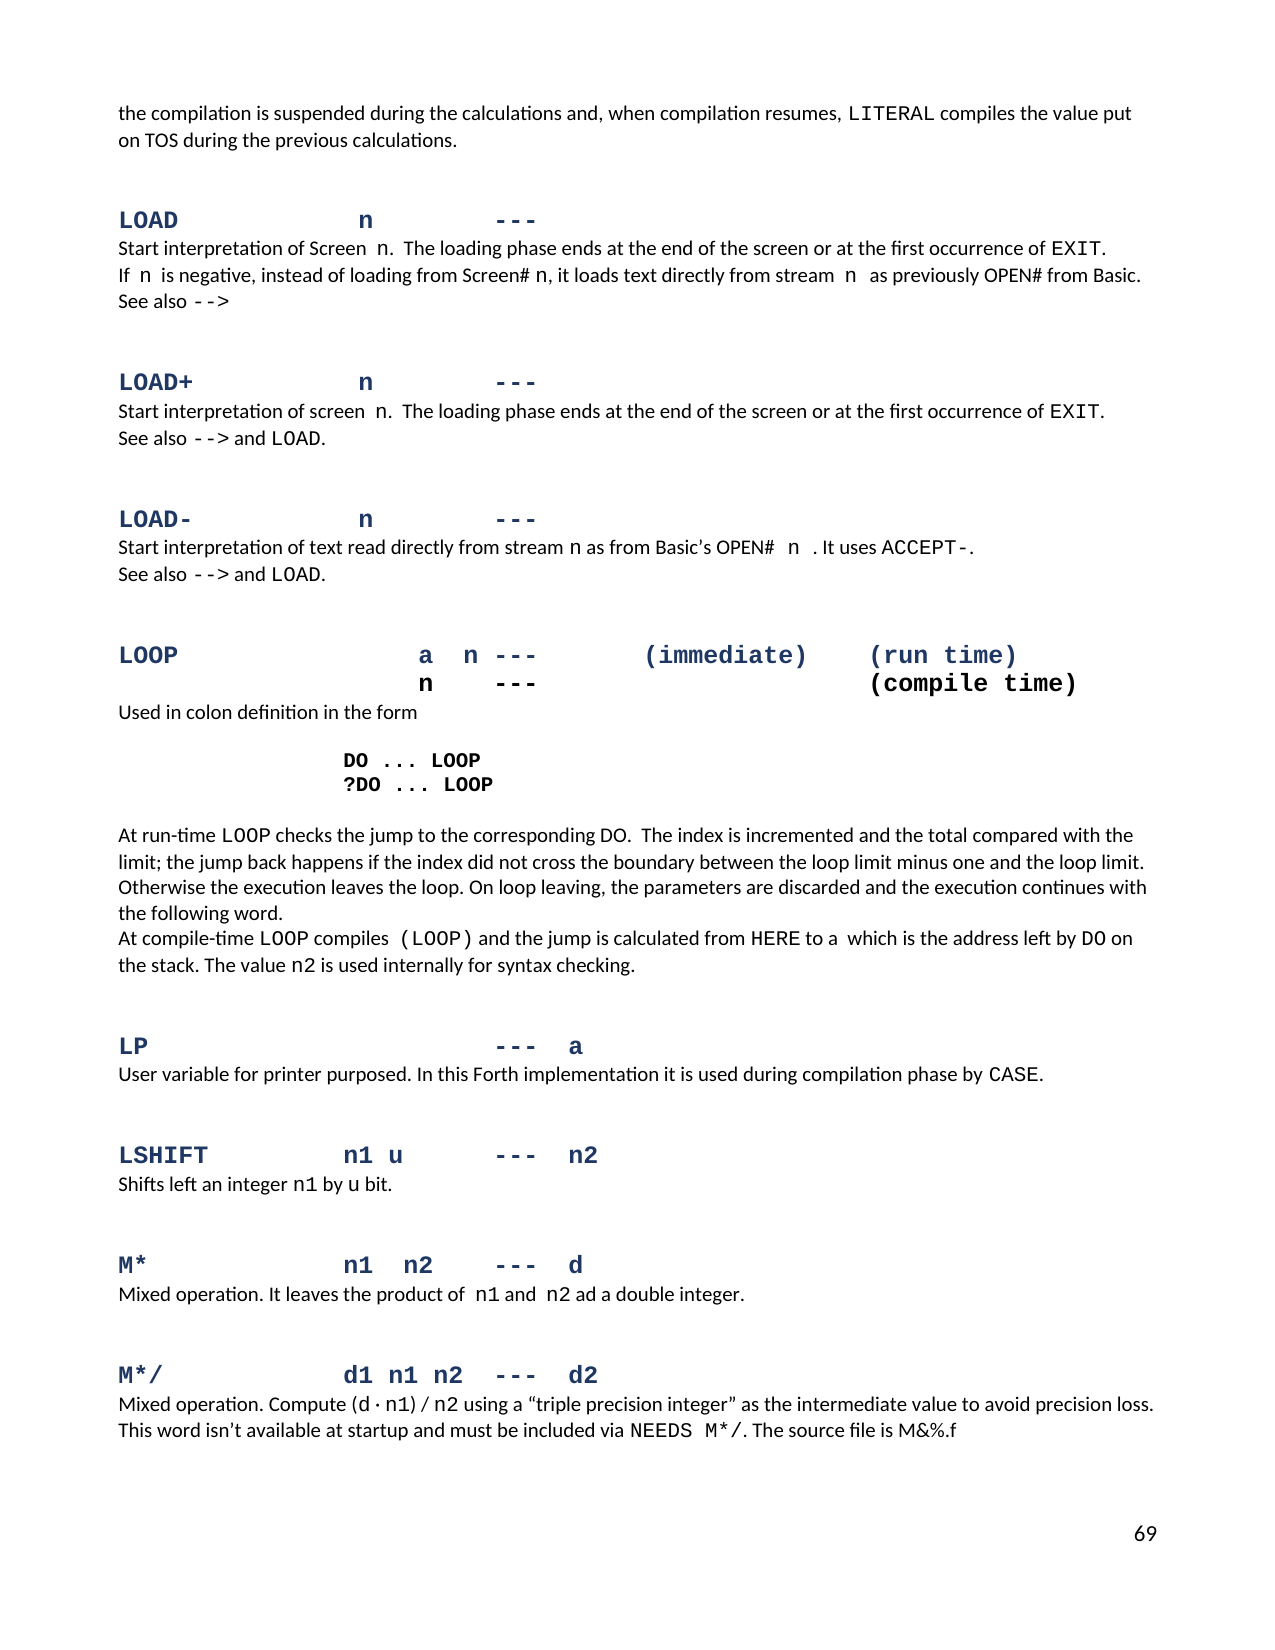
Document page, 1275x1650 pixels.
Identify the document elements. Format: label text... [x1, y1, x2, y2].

subtitle LP --- a [118, 1033, 1157, 1062]
text the compilation is suspended during the calculations and, when compilation resumes, LITERAL compiles the value put on TOS during the previous calculations. [118, 100, 1157, 152]
subtitle LOAD- n --- [118, 506, 1157, 534]
text This word isn’t available at startup and must be included via NEEDS M*/. The source file is M&%.f [118, 1417, 1157, 1444]
text If n is negative, instead of loading from Screen# n, it loads text directly from stream n as previously OPEN# from Basic. [118, 262, 1157, 288]
subtitle LSHIFT n1 u --- n2 [118, 1143, 1157, 1171]
text Start interpretation of screen n. The loading phase ends at the end of the screen or at the first occurrence of EXIT. [118, 398, 1157, 425]
text Start interpretation of Screen n. The loading phase ends at the end of the screen or at the first occurrence of EXIT. [118, 236, 1157, 262]
text Mixed operation. It leaves the product of n1 and n2 ad a double integer. [118, 1281, 1157, 1308]
text Start interpretation of text read directly from stream n as from Basic’s OPEN# n . It uses ACCEPT-. [118, 534, 1157, 561]
text n --- (compile time) [118, 671, 1157, 699]
subtitle M*/ d1 n1 n2 --- d2 [118, 1363, 1157, 1391]
subtitle LOAD n --- [118, 207, 1157, 236]
text Mixed operation. Compute (d · n1) / n2 using a “triple precision integer” as the intermediate value to avoid precision loss. [118, 1391, 1157, 1417]
text Shifts left an integer n1 by u bit. [118, 1171, 1157, 1198]
text User variable for printer purposed. In this Forth implementation it is used during compilation phase by CASE. [118, 1062, 1157, 1088]
subtitle LOAD+ n --- [118, 370, 1157, 398]
text See also --> and LOAD. [118, 425, 1157, 451]
subtitle M* n1 n2 --- d [118, 1253, 1157, 1281]
text See also --> and LOAD. [118, 561, 1157, 587]
text ?DO ... LOOP [118, 774, 1157, 797]
text At compile-time LOOP compiles (LOOP) and the jump is calculated from HERE to a which is the address left by DO on the stack. The value n2 is used internally for syntax checking. [118, 925, 1157, 978]
text DO ... LOOP [118, 750, 1157, 774]
text Used in colon definition in the form [118, 699, 1157, 724]
subtitle LOOP a n --- (immediate) (run time) [118, 642, 1157, 671]
text At run-time LOOP checks the jump to the corresponding DO. The index is incremented and the total compared with the limit; the jump back happens if the index did not cross the boundary between the loop limit minus one and the loop limit. Otherwise the execution leaves the loop. On loop leaving, the parameters are discarded and the execution continues with the following word. [118, 823, 1157, 925]
text See also --> [118, 288, 1157, 315]
